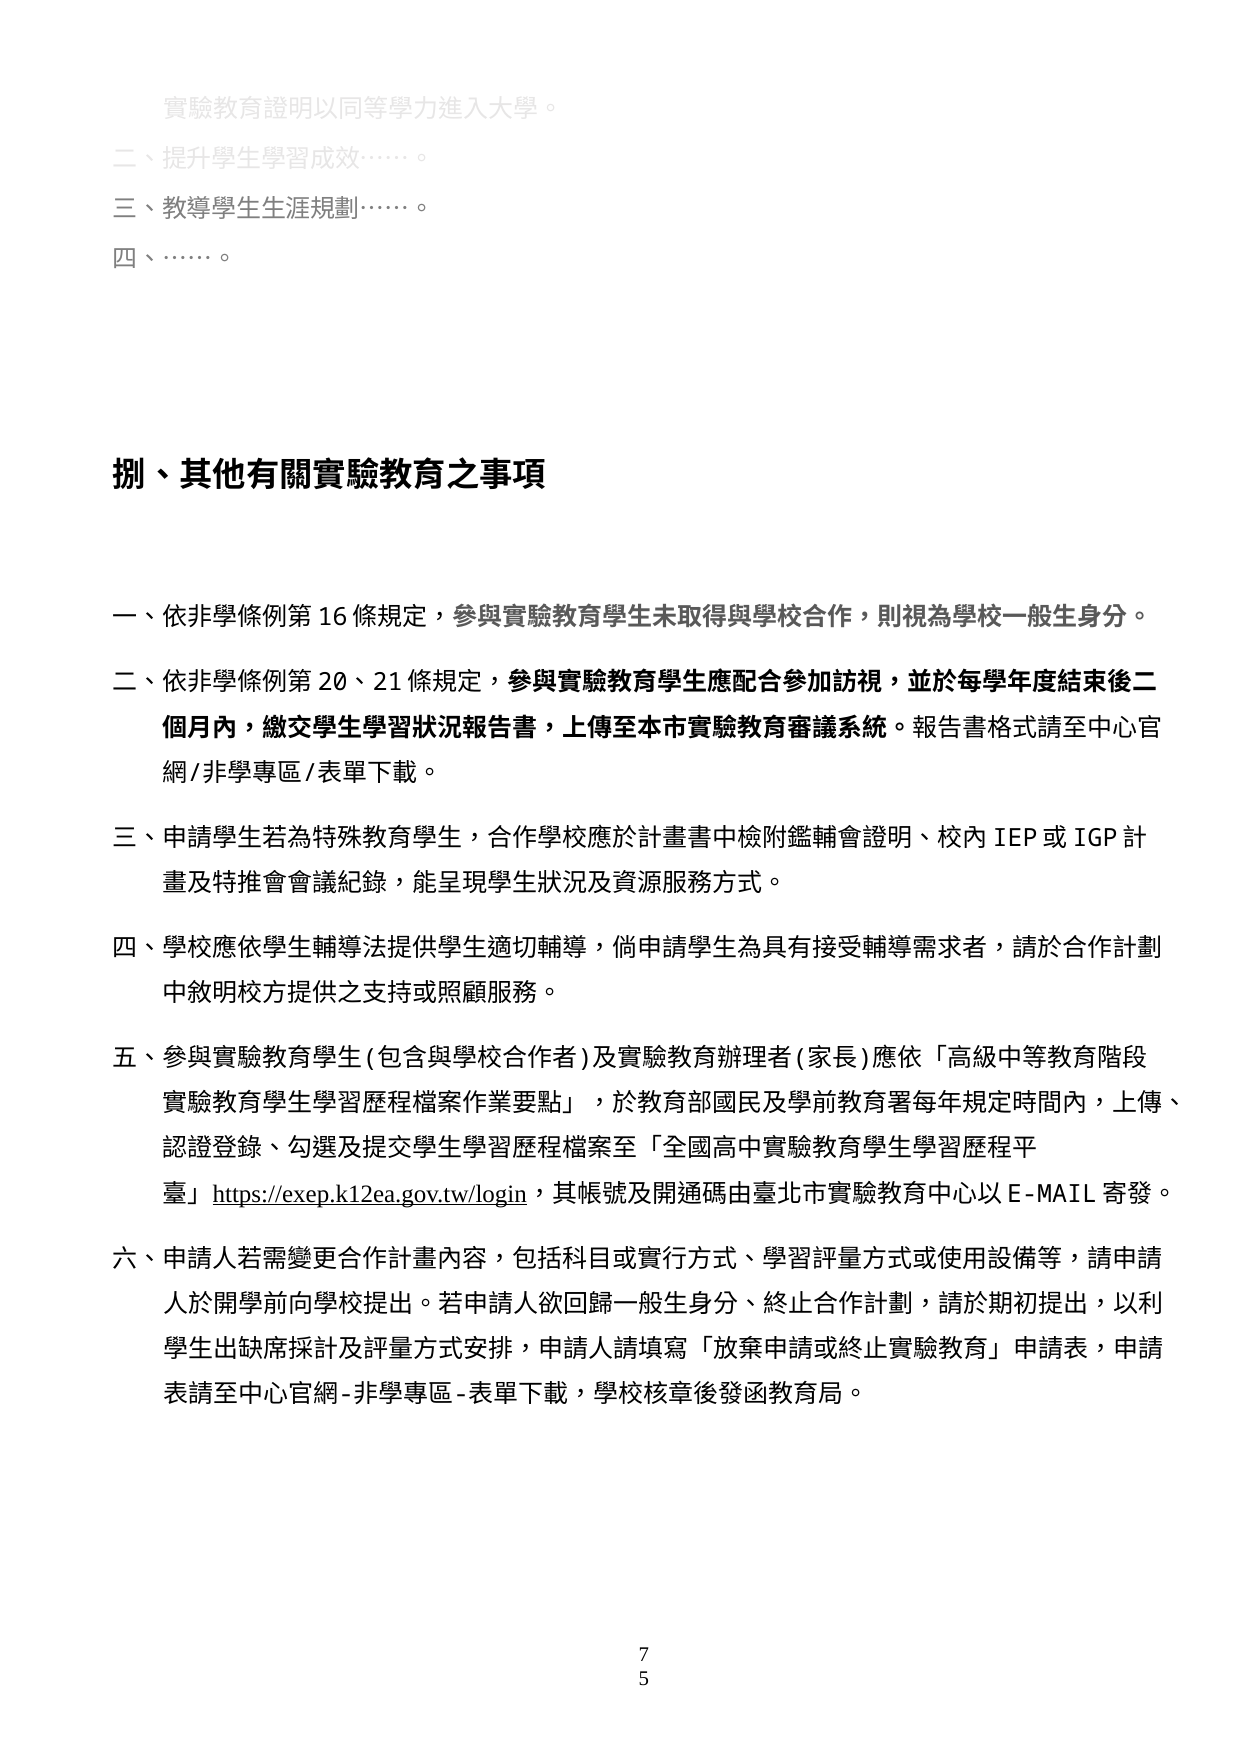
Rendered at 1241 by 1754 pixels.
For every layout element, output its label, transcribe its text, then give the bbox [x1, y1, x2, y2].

text 四、學校應依學生輔導法提供學生適切輔導，倘申請學生為具有接受輔導需求者，請於合作計劃中敘明校方提供之支持或照顧服務。 [112, 927, 1167, 1009]
text 一、依非學條例第16條規定，參與實驗教育學生未取得與學校合作，則視為學校一般生身分。 [112, 597, 1167, 633]
text 三、教導學生生涯規劃……。 [113, 178, 1167, 228]
text 實驗教育證明以同等學力進入大學。 [113, 78, 1167, 128]
text 四、……。 [113, 228, 1167, 278]
text 六、申請人若需變更合作計畫內容，包括科目或實行方式、學習評量方式或使用設備等，請申請人於開學前向學校提出。若申請人欲回歸一般生身分、終止合作計劃，請於期初提出，以利學生出缺席採計及評量方式安排，申請人請填寫「放棄申請或終止實驗教育」申請表，申請表請至中心官網-非學專區-表單下載，學校核章後發函教育局。 [113, 1238, 1167, 1410]
text 二、提升學生學習成效……。 [113, 128, 1167, 178]
text 五、參與實驗教育學生(包含與學校合作者)及實驗教育辦理者(家長)應依「高級中等教育階段實驗教育學生學習歷程檔案作業要點」，於教育部國民及學前教育署每年規定時間內，上傳、認證登錄、勾選及提交學生學習歷程檔案至「全國高中實驗教育學生學習歷程平臺」https://exep.k12ea.gov.tw/login，其帳號及開通碼由臺北市實驗教育中心以E-MAIL寄發。 [112, 1037, 1167, 1209]
text 三、申請學生若為特殊教育學生，合作學校應於計畫書中檢附鑑輔會證明、校內IEP或IGP計畫及特推會會議紀錄，能呈現學生狀況及資源服務方式。 [112, 817, 1167, 899]
text 捌、其他有關實驗教育之事項 [112, 447, 1167, 497]
text 二、依非學條例第20、21條規定，參與實驗教育學生應配合參加訪視，並於每學年度結束後二個月內，繳交學生學習狀況報告書，上傳至本市實驗教育審議系統。報告書格式請至中心官網/非學專區/表單下載。 [112, 662, 1167, 788]
